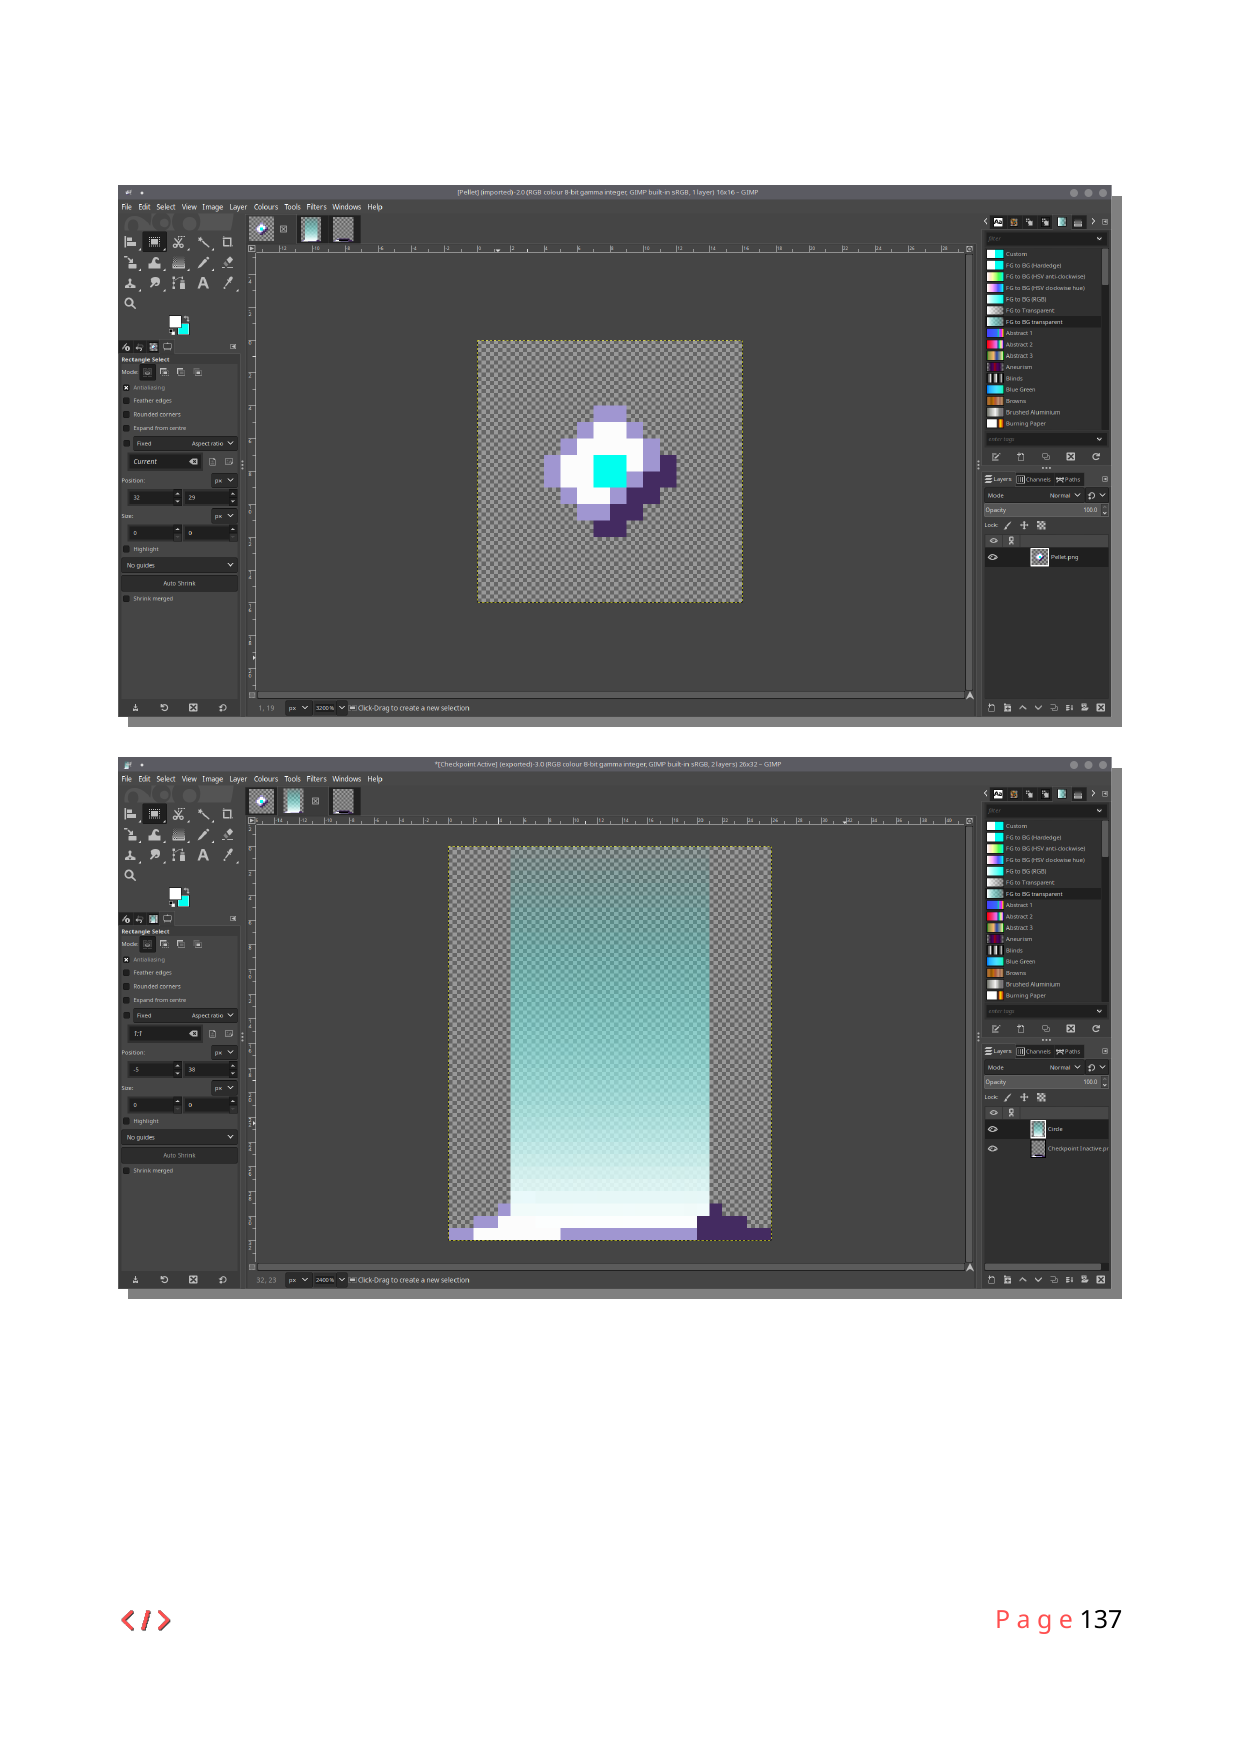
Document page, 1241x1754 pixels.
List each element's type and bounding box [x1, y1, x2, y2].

picture [118, 757, 1112, 1289]
picture [118, 185, 1112, 717]
picture [116, 1591, 175, 1649]
